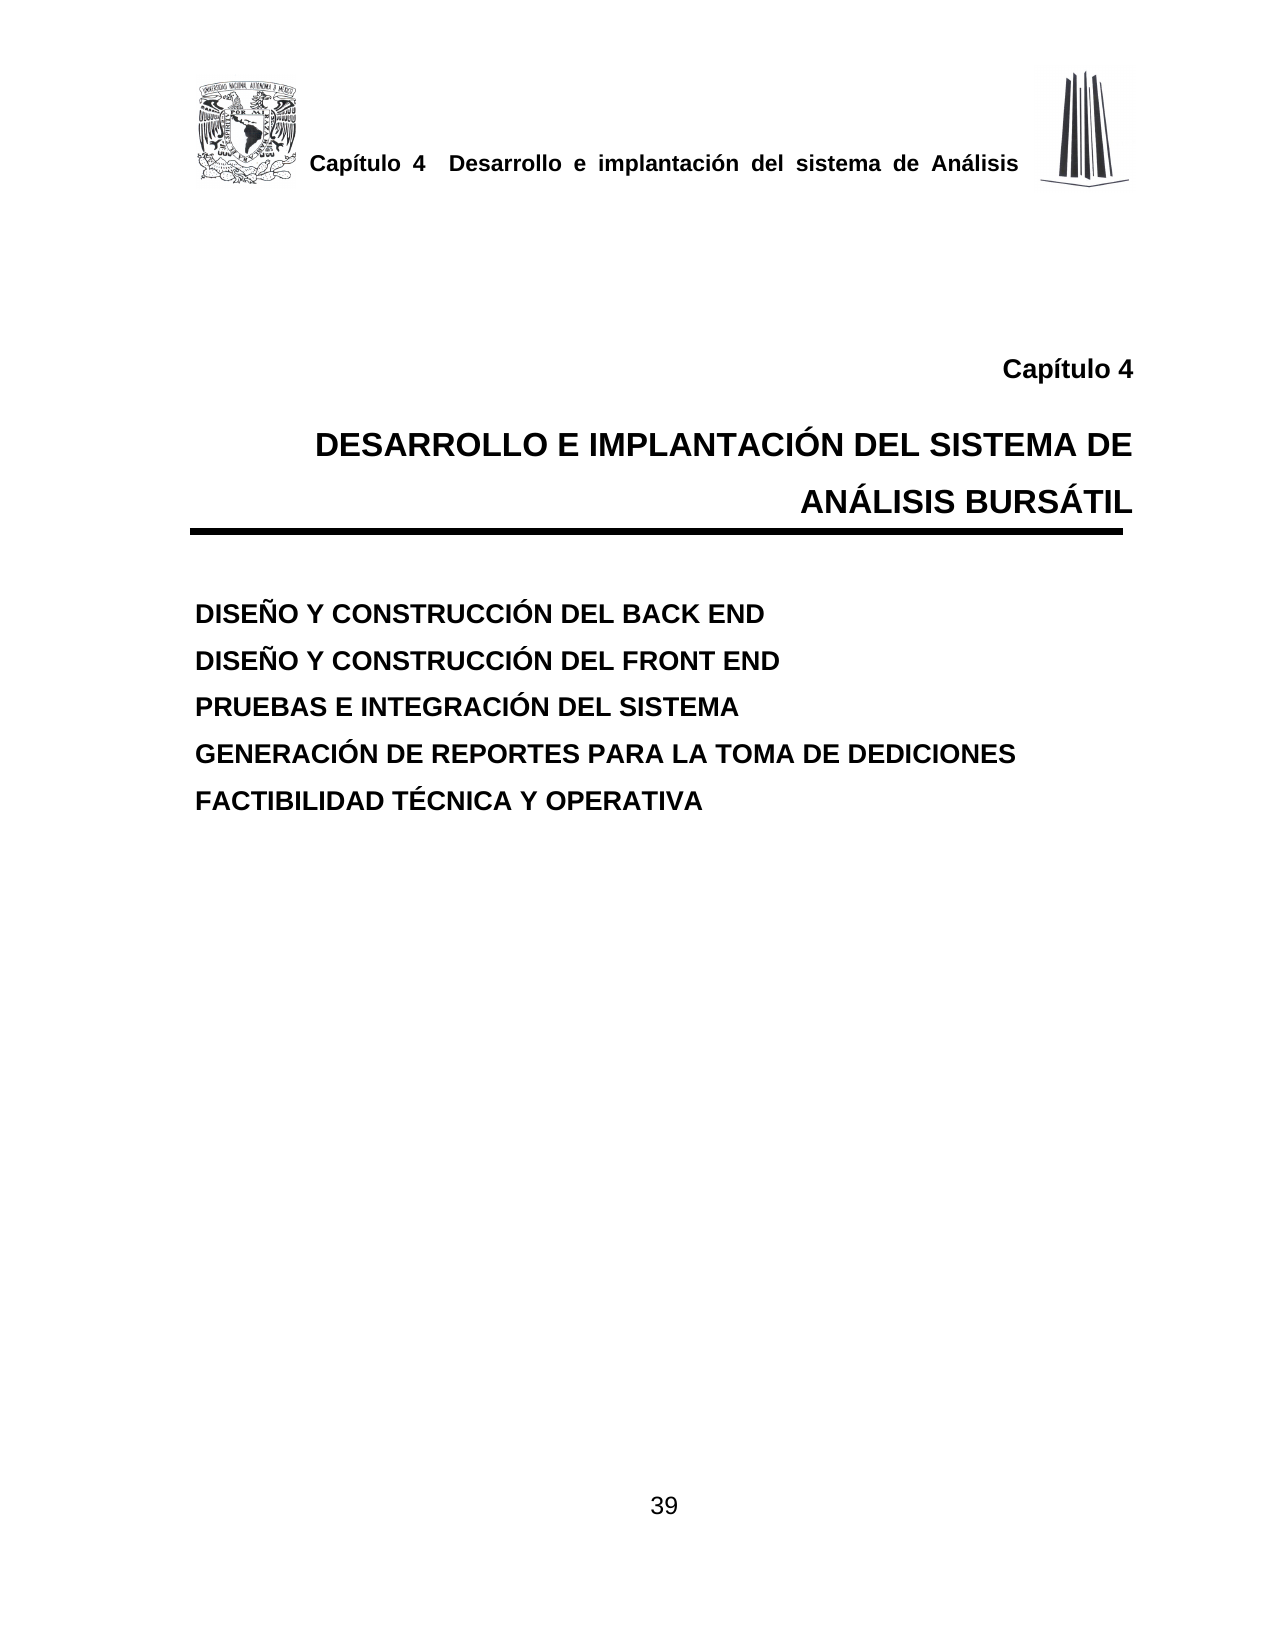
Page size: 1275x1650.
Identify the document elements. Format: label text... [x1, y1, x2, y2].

text FACTIBILIDAD TÉCNICA Y OPERATIVA [195, 785, 1133, 816]
text Capítulo 4 [195, 353, 1133, 384]
text GENERACIÓN DE REPORTES PARA LA TOMA DE DEDICIONES [195, 738, 1133, 769]
text DISEÑO Y CONSTRUCCIÓN DEL BACK END [195, 598, 1133, 629]
text DISEÑO Y CONSTRUCCIÓN DEL FRONT END [195, 644, 1133, 676]
text PRUEBAS E INTEGRACIÓN DEL SISTEMA [195, 691, 1133, 723]
picture [1034, 65, 1136, 193]
text DESARROLLO E IMPLANTACIÓN DEL SISTEMA DE ANÁLISIS BURSÁTIL [195, 425, 1133, 521]
